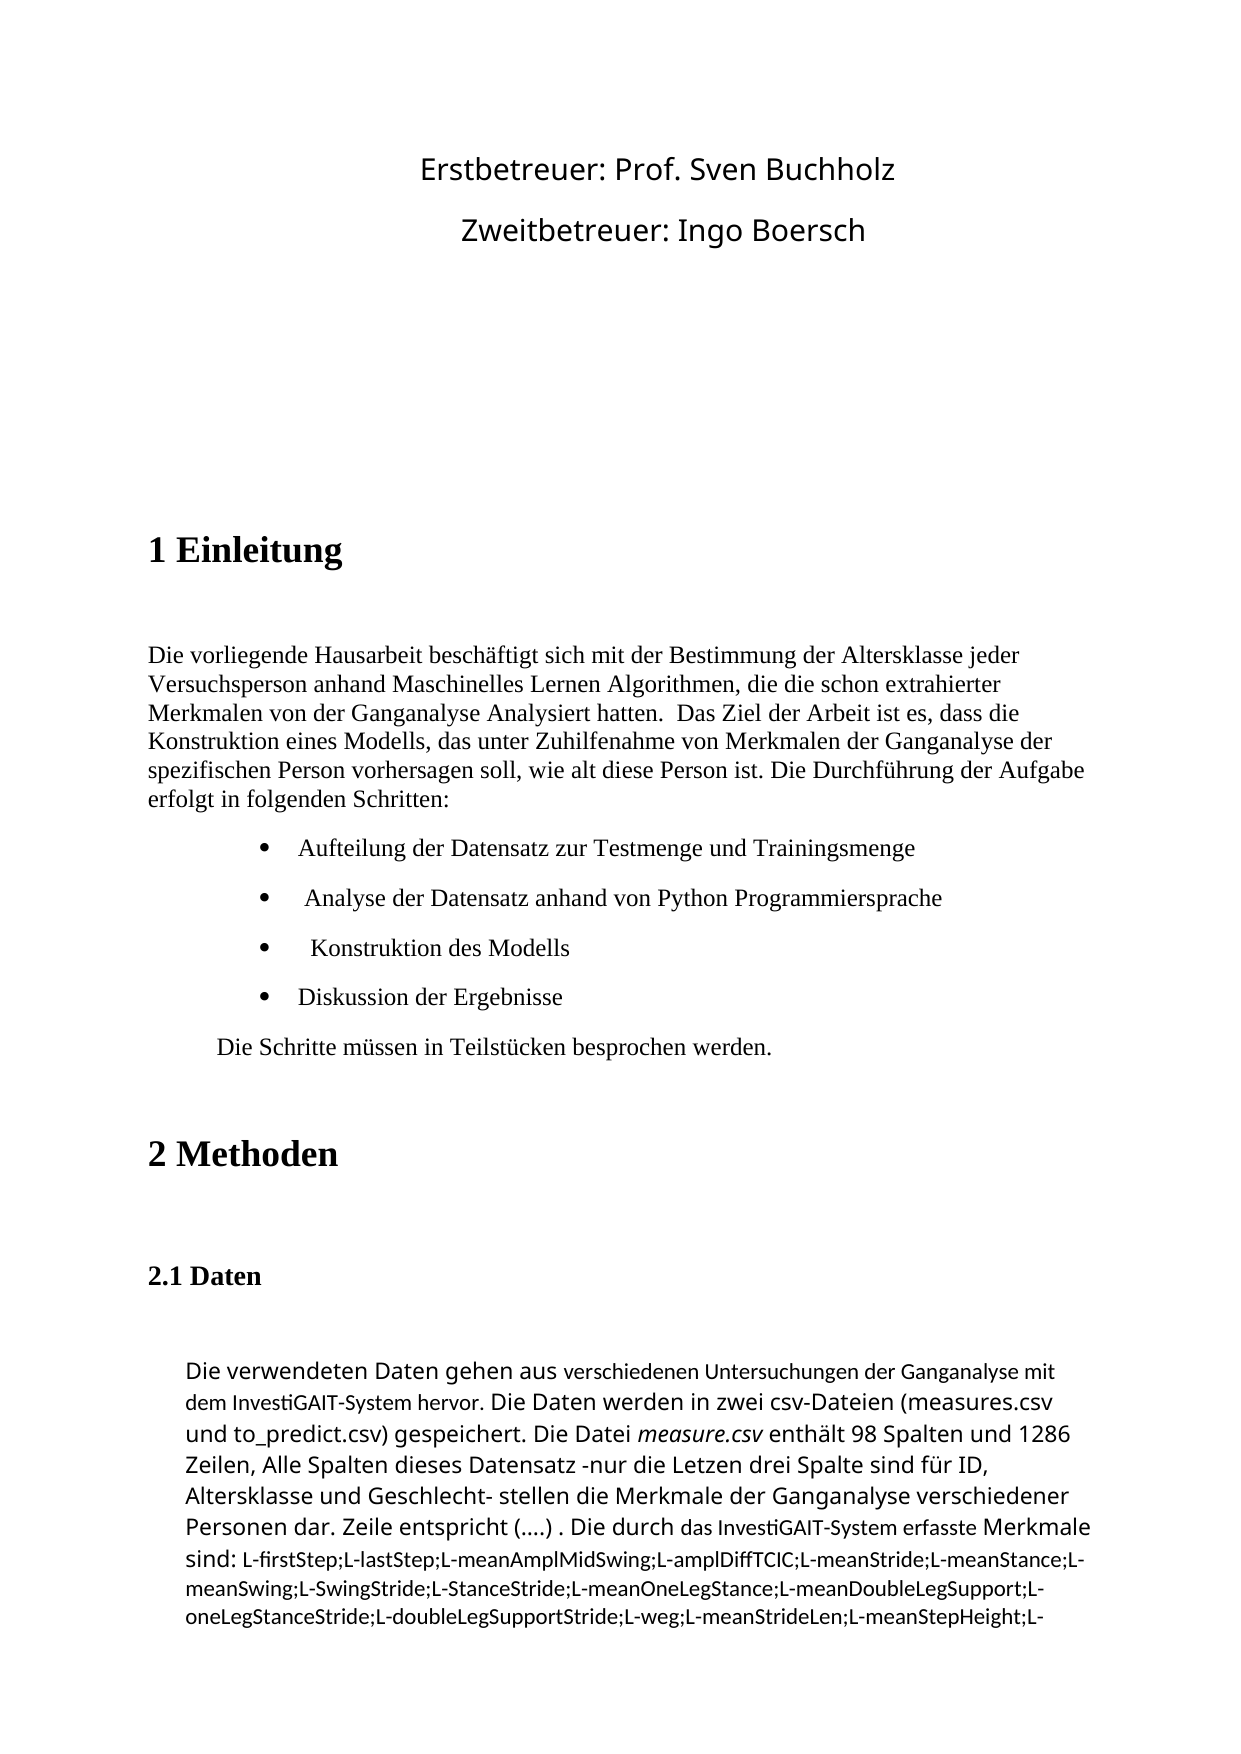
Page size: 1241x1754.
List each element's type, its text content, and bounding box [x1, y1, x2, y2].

text Die Schritte müssen in Teilstücken besprochen werden. [148, 1032, 1093, 1061]
text Die verwendeten Daten gehen aus verschiedenen Untersuchungen der Ganganalyse mit dem InvestiGAIT-System hervor. Die Daten werden in zwei csv-Dateien (measures.csv und to_predict.csv) gespeichert. Die Datei measure.csv enthält 98 Spalten und 1286 Zeilen, Alle Spalten dieses Datensatz -nur die Letzen drei Spalte sind für ID, Altersklasse und Geschlecht- stellen die Merkmale der Ganganalyse verschiedener Personen dar. Zeile entspricht (….) . Die durch das InvestiGAIT-System erfasste Merkmale sind: L-firstStep;L-lastStep;L-meanAmplMidSwing;L-amplDiffTCIC;L-meanStride;L-meanStance;L-meanSwing;L-SwingStride;L-StanceStride;L-meanOneLegStance;L-meanDoubleLegSupport;L-oneLegStanceStride;L-doubleLegSupportStride;L-weg;L-meanStrideLen;L-meanStepHeight;L- [185, 1355, 1093, 1630]
list Konstruktion des Modells [260, 933, 1093, 961]
subtitle Zweitbetreuer: Ingo Boersch [223, 209, 1093, 251]
subtitle 2 Methoden [148, 1131, 1093, 1174]
subtitle Erstbetreuer: Prof. Sven Buchholz [223, 148, 1093, 189]
list Diskussion der Ergebnisse [260, 982, 1093, 1011]
subtitle 1 Einleitung [148, 527, 1093, 571]
list Aufteilung der Datensatz zur Testmenge und Trainingsmenge [260, 833, 1093, 862]
text Die vorliegende Hausarbeit beschäftigt sich mit der Bestimmung der Altersklasse jeder Versuchsperson anhand Maschinelles Lernen Algorithmen, die die schon extrahierter Merkmalen von der Ganganalyse Analysiert hatten. Das Ziel der Arbeit ist es, dass die Konstruktion eines Modells, das unter Zuhilfenahme von Merkmalen der Ganganalyse der spezifischen Person vorhersagen soll, wie alt diese Person ist. Die Durchführung der Aufgabe erfolgt in folgenden Schritten: [148, 640, 1093, 813]
subtitle 2.1 Daten [148, 1259, 1093, 1291]
list Analyse der Datensatz anhand von Python Programmiersprache [260, 883, 1093, 912]
